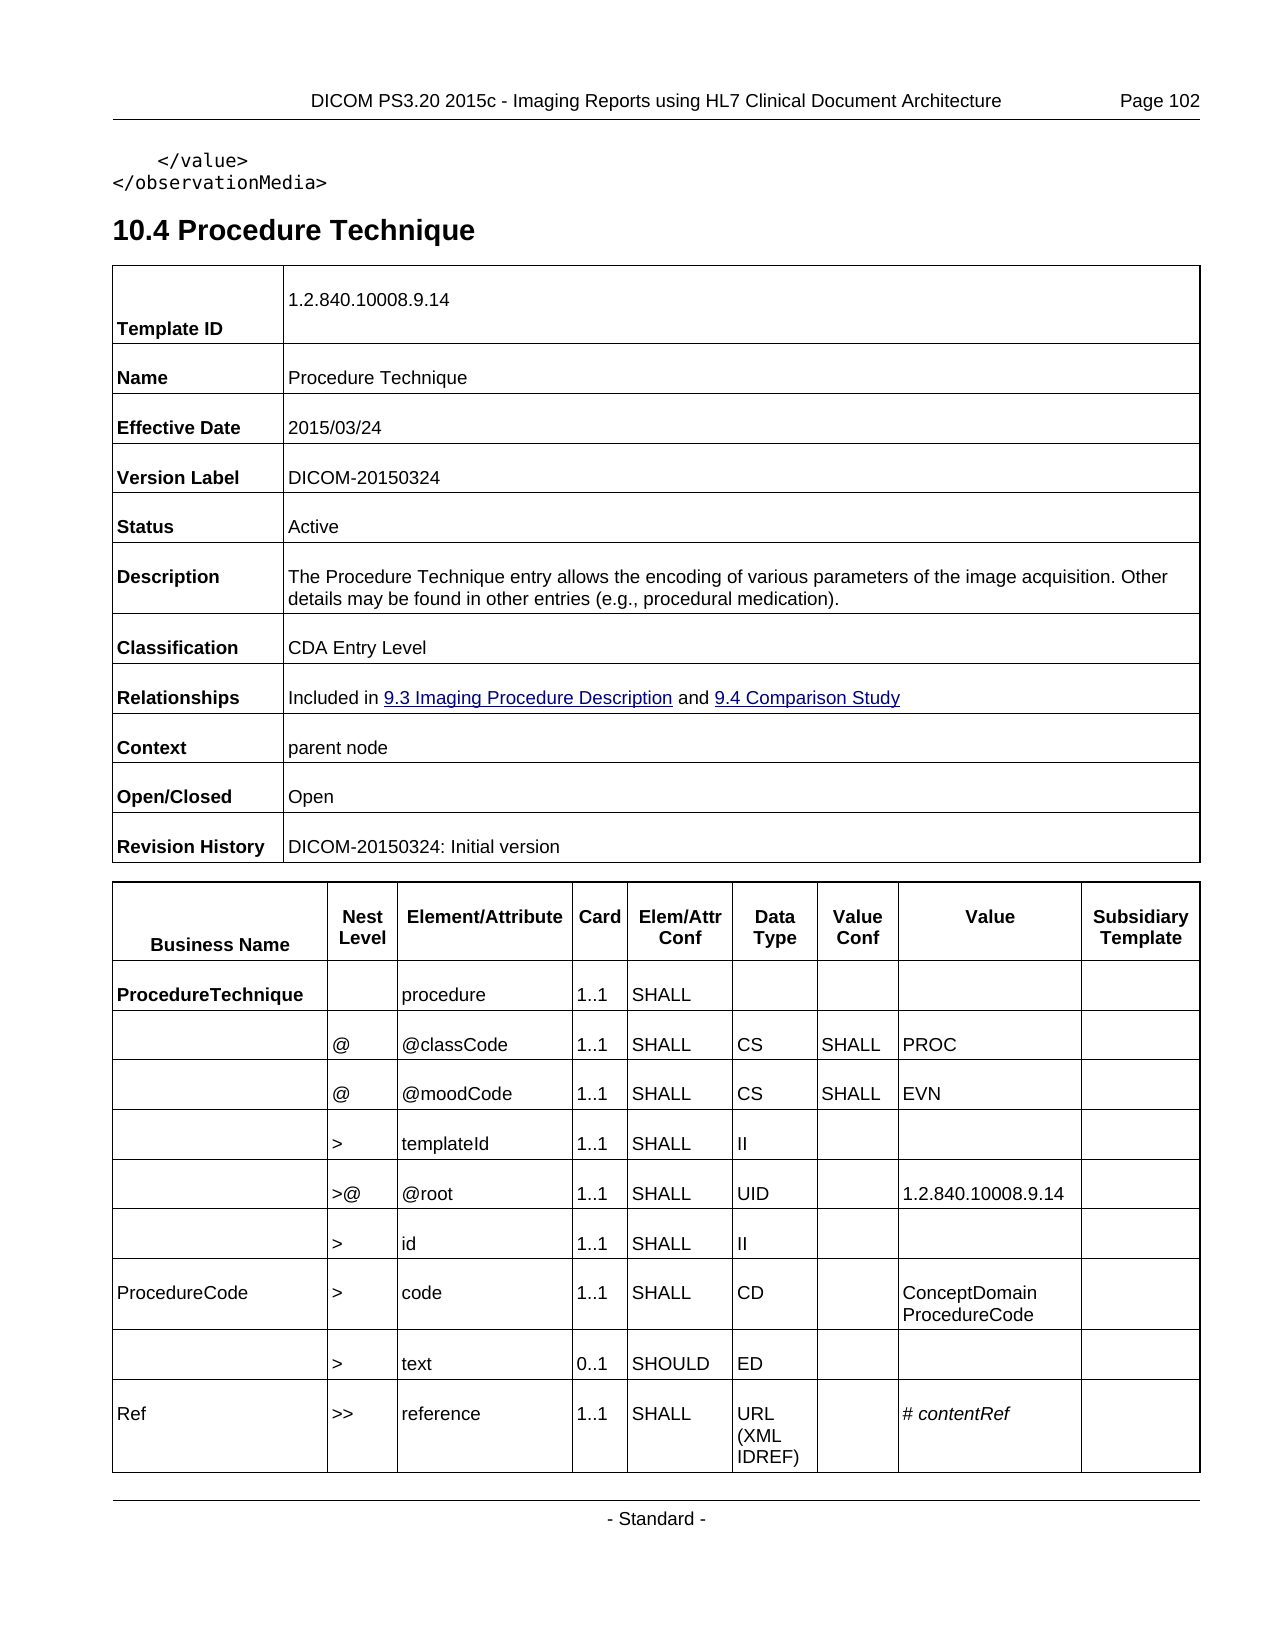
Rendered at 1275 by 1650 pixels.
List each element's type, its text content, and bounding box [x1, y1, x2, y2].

table_cell [1082, 1160, 1199, 1208]
table_cell procedure [398, 961, 572, 1009]
table_cell >> [328, 1380, 397, 1472]
table_cell [818, 1110, 898, 1159]
table_cell Effective Date [113, 394, 283, 443]
table_cell SHALL [628, 1060, 732, 1109]
table_cell UID [733, 1160, 817, 1208]
table_cell SHALL [628, 1380, 732, 1472]
table_cell Open [284, 763, 1199, 812]
table_cell [818, 1380, 898, 1472]
table_cell SHOULD [628, 1330, 732, 1379]
table_cell SHALL [628, 961, 732, 1009]
table_header Value [899, 883, 1081, 960]
table_cell text [398, 1330, 572, 1379]
table_cell > [328, 1209, 397, 1258]
table_cell [818, 1330, 898, 1379]
table_cell Open/Closed [113, 763, 283, 812]
table_header Card [573, 883, 627, 960]
table_cell > [328, 1259, 397, 1329]
table_cell [1082, 1380, 1199, 1472]
table_cell 1..1 [573, 1060, 627, 1109]
table_cell [1082, 961, 1199, 1009]
table_cell @classCode [398, 1011, 572, 1059]
table_cell SHALL [628, 1110, 732, 1159]
table_cell [113, 1209, 327, 1258]
table_cell CD [733, 1259, 817, 1329]
table_cell @root [398, 1160, 572, 1208]
table_cell Procedure​Code [113, 1259, 327, 1329]
table_cell > [328, 1330, 397, 1379]
table_header Elem/Attr Conf [628, 883, 732, 960]
table_header Business Name [113, 883, 327, 960]
table_cell [328, 961, 397, 1009]
text 10.4 Procedure Technique [112, 212, 1200, 246]
table_cell SHALL [628, 1011, 732, 1059]
table_cell Procedure​Technique [113, 961, 327, 1009]
table_cell Active [284, 493, 1199, 542]
table_cell Ref [113, 1380, 327, 1472]
table_cell [113, 1160, 327, 1208]
table_cell ED [733, 1330, 817, 1379]
table_cell 1..1 [573, 1011, 627, 1059]
table_cell [818, 1259, 898, 1329]
table_cell [899, 961, 1081, 1009]
table_cell 1..1 [573, 1110, 627, 1159]
table_header 1.2.840.10008.9.14 [284, 266, 1199, 343]
table_cell [1082, 1110, 1199, 1159]
table_cell parent node [284, 714, 1199, 762]
table_cell Procedure Technique [284, 344, 1199, 393]
table_cell [899, 1110, 1081, 1159]
table_cell >@ [328, 1160, 397, 1208]
table_cell DICOM-20150324: Initial version [284, 813, 1199, 862]
table_cell Description [113, 543, 283, 613]
table_cell Relationships [113, 664, 283, 713]
table_cell CS [733, 1011, 817, 1059]
table_cell 1..1 [573, 1380, 627, 1472]
table_cell [733, 961, 817, 1009]
table_cell [113, 1110, 327, 1159]
table_cell 1.2.840.10008.9.14 [899, 1160, 1081, 1208]
table_cell CDA Entry Level [284, 614, 1199, 663]
table_cell 1..1 [573, 961, 627, 1009]
table_cell The Procedure Technique entry allows the encoding of various parameters of the image acquisition. Other details may be found in other entries (e.g., procedural medication). [284, 543, 1199, 613]
table_cell Concept​Domain ProcedureCode [899, 1259, 1081, 1329]
table_cell [1082, 1330, 1199, 1379]
table_cell [113, 1060, 327, 1109]
table_cell 1..1 [573, 1259, 627, 1329]
table_header Subsidiary Template [1082, 883, 1199, 960]
table_cell SHALL [628, 1209, 732, 1258]
table_cell SHALL [628, 1160, 732, 1208]
table_header Nest Level [328, 883, 397, 960]
table_cell [113, 1330, 327, 1379]
table_cell [818, 1160, 898, 1208]
table_cell > [328, 1110, 397, 1159]
table_cell URL (XML IDREF) [733, 1380, 817, 1472]
table_cell @ [328, 1060, 397, 1109]
table_header Element/​Attribute [398, 883, 572, 960]
table_cell PROC [899, 1011, 1081, 1059]
table_cell [818, 961, 898, 1009]
table_cell reference [398, 1380, 572, 1472]
text </value> </observationMedia> [112, 150, 1200, 194]
table_cell Classification [113, 614, 283, 663]
table_cell code [398, 1259, 572, 1329]
table_cell CS [733, 1060, 817, 1109]
table_cell [113, 1011, 327, 1059]
table_cell [899, 1209, 1081, 1258]
table_cell II [733, 1209, 817, 1258]
table_cell id [398, 1209, 572, 1258]
table_cell Version Label [113, 444, 283, 492]
table_header Value Conf [818, 883, 898, 960]
table_cell Included in 9.3 Imaging Procedure Description and 9.4 Comparison Study [284, 664, 1199, 713]
table_cell EVN [899, 1060, 1081, 1109]
table_cell @moodCode [398, 1060, 572, 1109]
table_cell [1082, 1011, 1199, 1059]
table_cell Name [113, 344, 283, 393]
table_cell Context [113, 714, 283, 762]
table_cell 2015/03/24 [284, 394, 1199, 443]
table_cell Revision History [113, 813, 283, 862]
table_cell DICOM-20150324 [284, 444, 1199, 492]
table_cell II [733, 1110, 817, 1159]
table_cell [899, 1330, 1081, 1379]
table_cell [1082, 1209, 1199, 1258]
table_cell SHALL [818, 1011, 898, 1059]
table_cell 1..1 [573, 1160, 627, 1208]
table_cell # content​Ref [899, 1380, 1081, 1472]
table_cell [1082, 1259, 1199, 1329]
table_cell [1082, 1060, 1199, 1109]
table_cell @ [328, 1011, 397, 1059]
table_cell SHALL [818, 1060, 898, 1109]
table_cell SHALL [628, 1259, 732, 1329]
table_cell Status [113, 493, 283, 542]
table_cell 0..1 [573, 1330, 627, 1379]
table_cell [818, 1209, 898, 1258]
table_cell 1..1 [573, 1209, 627, 1258]
table_header Data Type [733, 883, 817, 960]
table_header Template ID [113, 266, 283, 343]
table_cell template​Id [398, 1110, 572, 1159]
